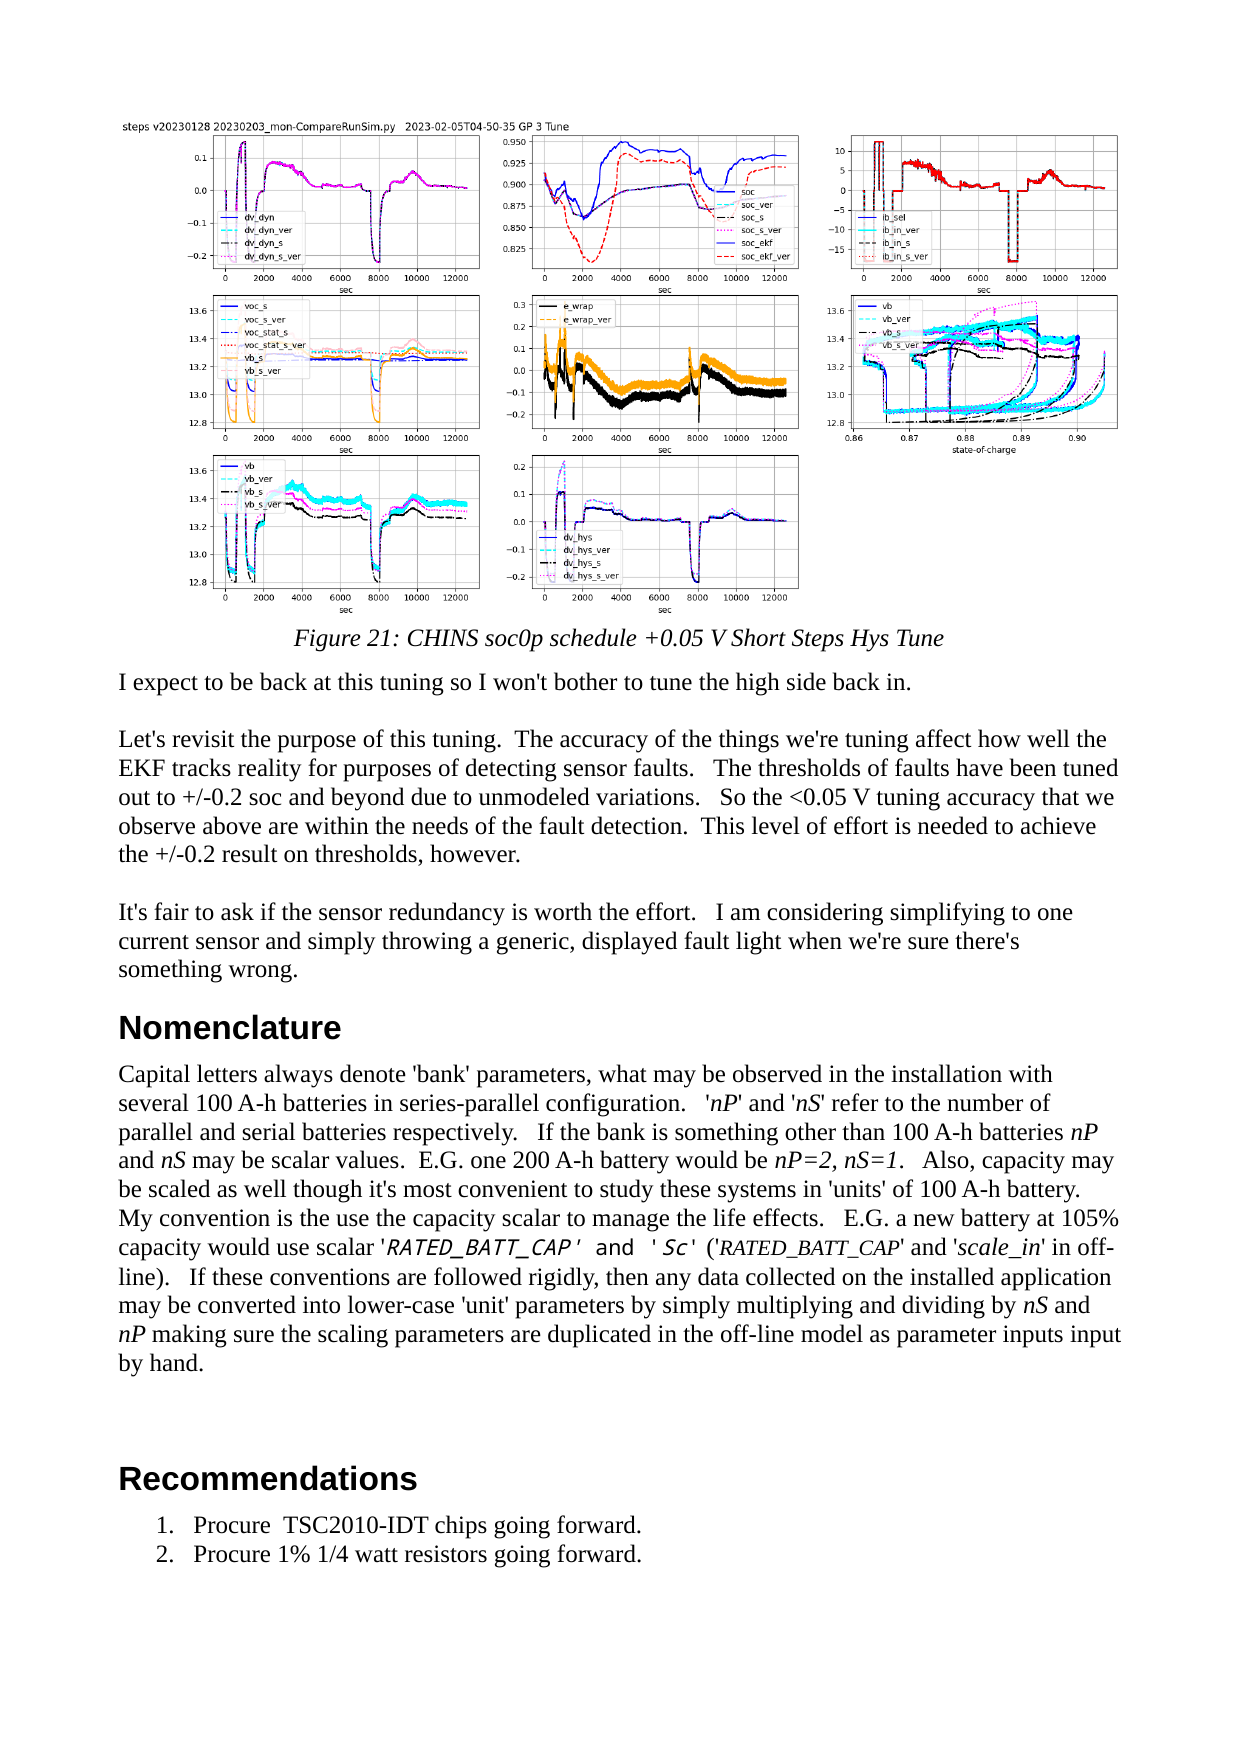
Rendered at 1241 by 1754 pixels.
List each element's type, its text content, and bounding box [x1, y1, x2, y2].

subtitle Recommendations [118, 1459, 1122, 1498]
picture [118, 118, 1122, 624]
list Procure TSC2010-IDT chips going forward. [156, 1510, 1122, 1539]
text Figure 21: CHINS soc0p schedule +0.05 V Short Steps Hys Tune [88, 624, 1152, 652]
list Procure 1% 1/4 watt resistors going forward. [156, 1539, 1122, 1568]
text I expect to be back at this tuning so I won't bother to tune the high side back in. [88, 652, 1152, 696]
text Let's revisit the purpose of this tuning. The accuracy of the things we're tuning affect how well the EKF tracks reality for purposes of detecting sensor faults. The thresholds of faults have been tuned out to +/-0.2 soc and beyond due to unmodeled variations. So the <0.05 V tuning accuracy that we observe above are within the needs of the fault detection. This level of effort is needed to achieve the +/-0.2 result on thresholds, however. [118, 724, 1122, 868]
text It's fair to ask if the sensor redundancy is worth the effort. I am considering simplifying to one current sensor and simply throwing a generic, displayed fault light when we're sure there's something wrong. [118, 897, 1122, 983]
text Capital letters always denote 'bank' parameters, what may be observed in the installation with several 100 A-h batteries in series-parallel configuration. 'nP' and 'nS' refer to the number of parallel and serial batteries respectively. If the bank is something other than 100 A-h batteries nP and nS may be scalar values. E.G. one 200 A-h battery would be nP=2, nS=1. Also, capacity may be scaled as well though it's most convenient to study these systems in 'units' of 100 A-h battery. My convention is the use the capacity scalar to manage the life effects. E.G. a new battery at 105% capacity would use scalar 'RATED_BATT_CAP' and 'Sc' ('RATED_BATT_CAP' and 'scale_in' in off-line). If these conventions are followed rigidly, then any data collected on the installed application may be converted into lower-case 'unit' parameters by simply multiplying and dividing by nS and nP making sure the scaling parameters are duplicated in the off-line model as parameter inputs input by hand. [118, 1059, 1122, 1377]
subtitle Nomenclature [118, 1008, 1122, 1047]
